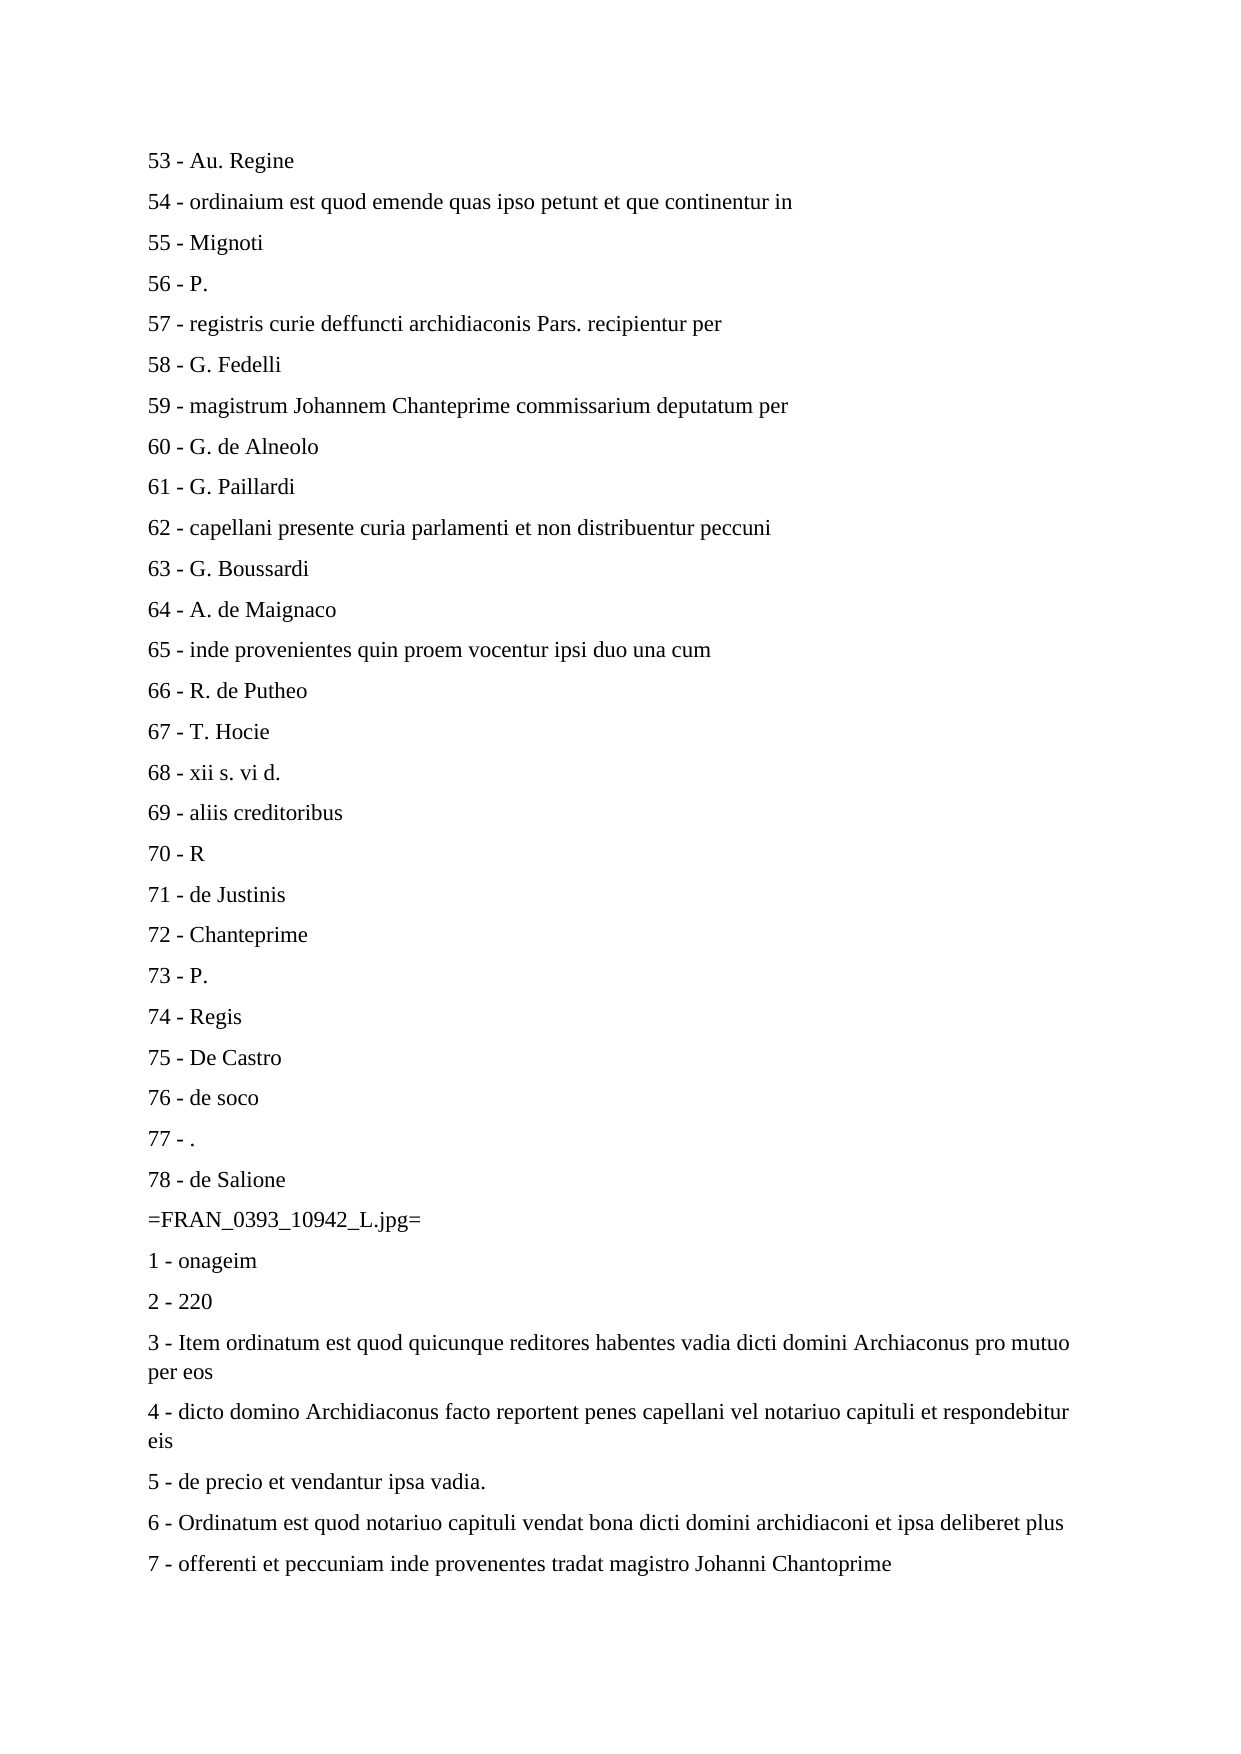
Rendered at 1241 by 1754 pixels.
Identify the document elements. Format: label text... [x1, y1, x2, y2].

text 65 - inde provenientes quin proem vocentur ipsi duo una cum [148, 636, 1093, 663]
text 77 - . [148, 1125, 1093, 1151]
text 78 - de Salione [148, 1166, 1093, 1192]
text 60 - G. de Alneolo [148, 433, 1093, 459]
text 68 - xii s. vi d. [148, 758, 1093, 785]
text 6 - Ordinatum est quod notariuo capituli vendat bona dicti domini archidiaconi et ipsa deliberet plus [148, 1509, 1093, 1535]
text 57 - registris curie deffuncti archidiaconis Pars. recipientur per [148, 311, 1093, 337]
text 7 - offerenti et peccuniam inde provenentes tradat magistro Johanni Chantoprime [148, 1549, 1093, 1576]
text 71 - de Justinis [148, 881, 1093, 907]
text 55 - Mignoti [148, 229, 1093, 255]
text 72 - Chanteprime [148, 921, 1093, 948]
text 62 - capellani presente curia parlamenti et non distribuentur peccuni [148, 514, 1093, 541]
text 66 - R. de Putheo [148, 677, 1093, 703]
text 54 - ordinaium est quod emende quas ipso petunt et que continentur in [148, 188, 1093, 215]
text 73 - P. [148, 962, 1093, 988]
text 59 - magistrum Johannem Chanteprime commissarium deputatum per [148, 392, 1093, 418]
text 63 - G. Boussardi [148, 555, 1093, 581]
text 67 - T. Hocie [148, 718, 1093, 744]
text 64 - A. de Maignaco [148, 596, 1093, 622]
text 3 - Item ordinatum est quod quicunque reditores habentes vadia dicti domini Archiaconus pro mutuo per eos [148, 1329, 1093, 1384]
text 75 - De Castro [148, 1044, 1093, 1070]
text 2 - 220 [148, 1288, 1093, 1314]
text 5 - de precio et vendantur ipsa vadia. [148, 1468, 1093, 1494]
text 61 - G. Paillardi [148, 473, 1093, 500]
text 69 - aliis creditoribus [148, 799, 1093, 826]
text 58 - G. Fedelli [148, 351, 1093, 378]
text 74 - Regis [148, 1003, 1093, 1029]
text 53 - Au. Regine [148, 148, 1093, 174]
text =FRAN_0393_10942_L.jpg= [148, 1207, 1093, 1233]
text 76 - de soco [148, 1084, 1093, 1111]
text 56 - P. [148, 270, 1093, 296]
text 1 - onageim [148, 1247, 1093, 1274]
text 4 - dicto domino Archidiaconus facto reportent penes capellani vel notariuo capituli et respondebitur eis [148, 1398, 1093, 1454]
text 70 - R [148, 840, 1093, 866]
